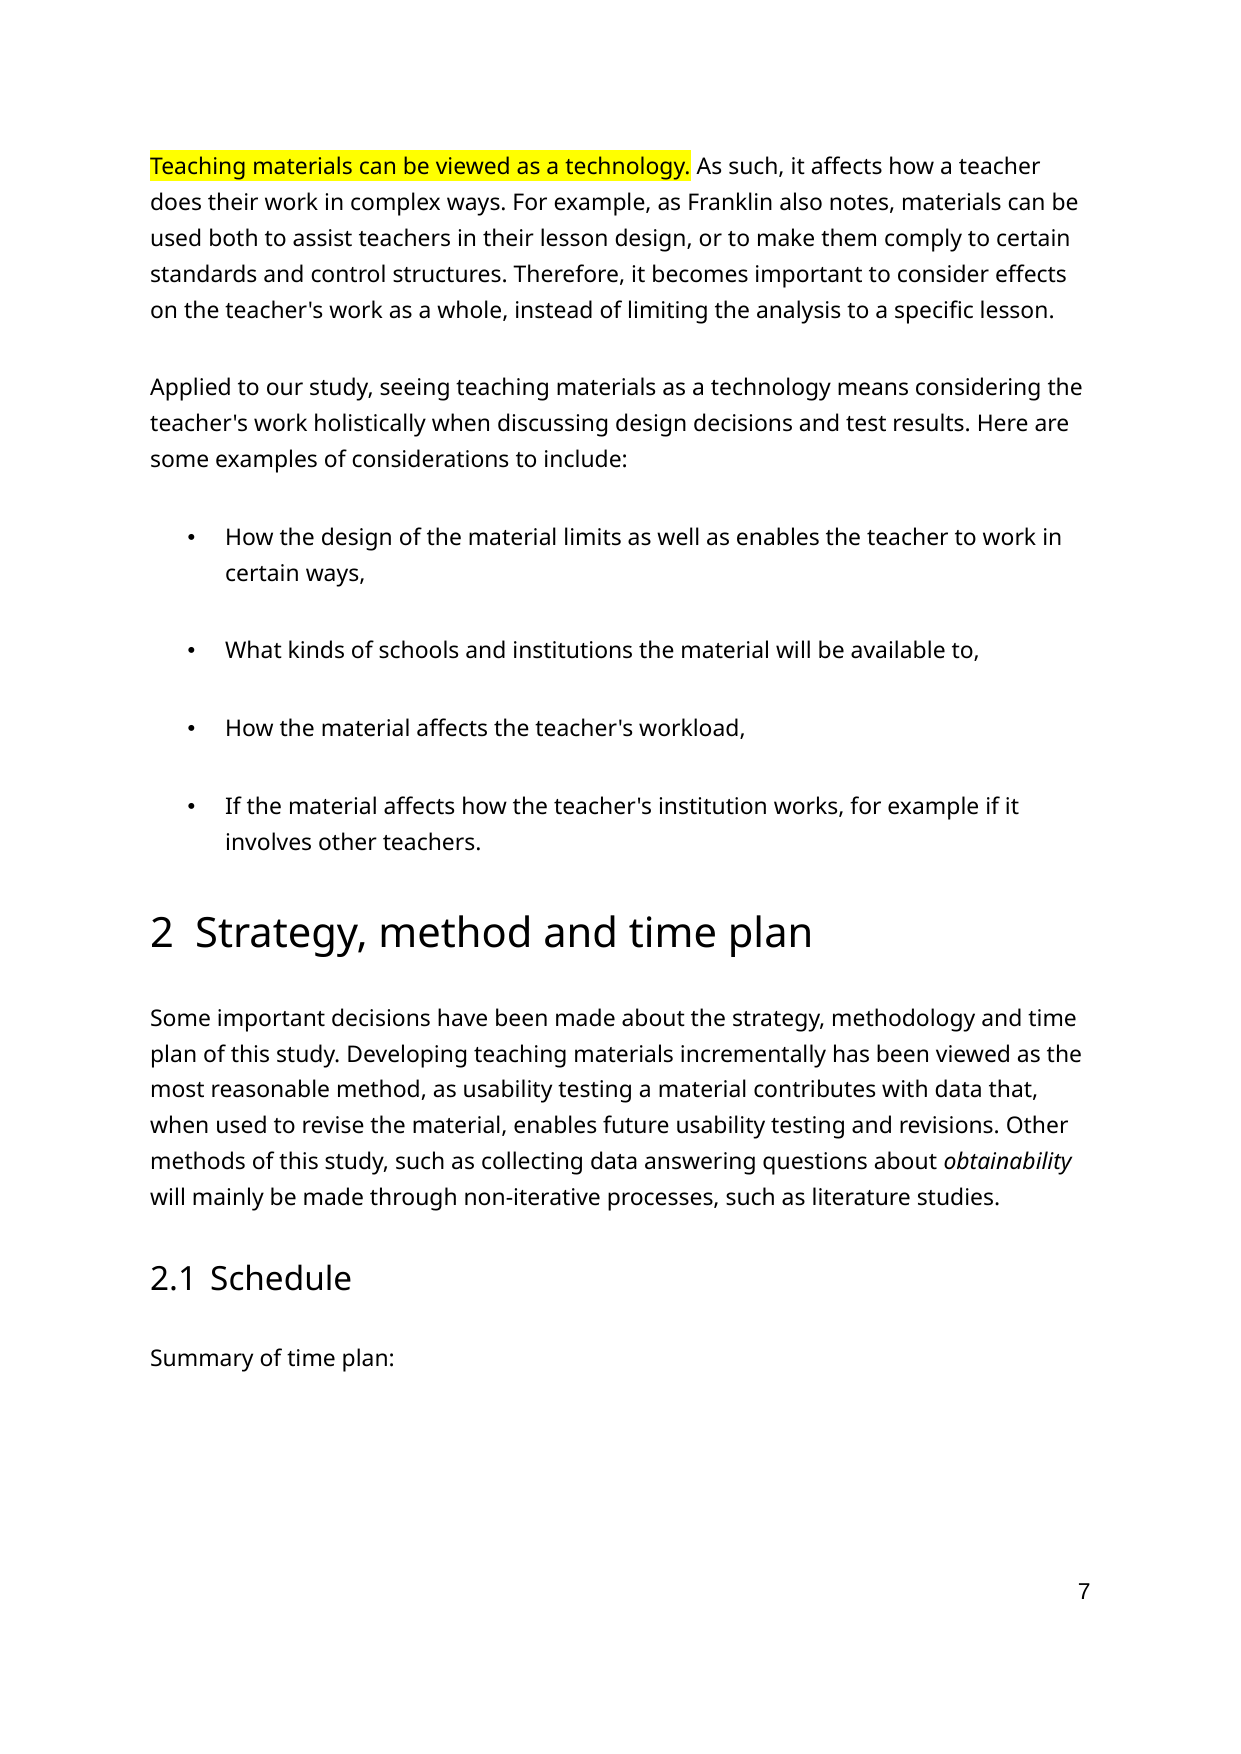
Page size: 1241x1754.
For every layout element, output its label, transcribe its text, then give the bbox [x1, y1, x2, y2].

subtitle Schedule [150, 1255, 1090, 1300]
list How the material affects the teacher's workload, [187, 712, 1090, 743]
list What kinds of schools and institutions the material will be available to, [187, 634, 1090, 666]
text Some important decisions have been made about the strategy, methodology and time plan of this study. Developing teaching materials incrementally has been viewed as the most reasonable method, as usability testing a material contributes with data that, when used to revise the material, enables future usability testing and revisions. Other methods of this study, such as collecting data answering questions about obtainability will mainly be made through non-iterative processes, such as literature studies. [150, 1002, 1090, 1212]
text Teaching materials can be viewed as a technology. As such, it affects how a teacher does their work in complex ways. For example, as Franklin also notes, materials can be used both to assist teachers in their lesson design, or to make them comply to certain standards and control structures. Therefore, it becomes important to consider effects on the teacher's work as a whole, instead of limiting the analysis to a specific lesson. [150, 150, 1090, 325]
list If the material affects how the teacher's institution works, for example if it involves other teachers. [187, 789, 1090, 857]
list How the design of the material limits as well as enables the teacher to work in certain ways, [187, 521, 1090, 588]
text Summary of time plan: [150, 1342, 1090, 1373]
text Applied to our study, seeing teaching materials as a technology means considering the teacher's work holistically when discussing design decisions and test results. Here are some examples of considerations to include: [150, 371, 1090, 474]
subtitle Strategy, method and time plan [150, 903, 1090, 960]
